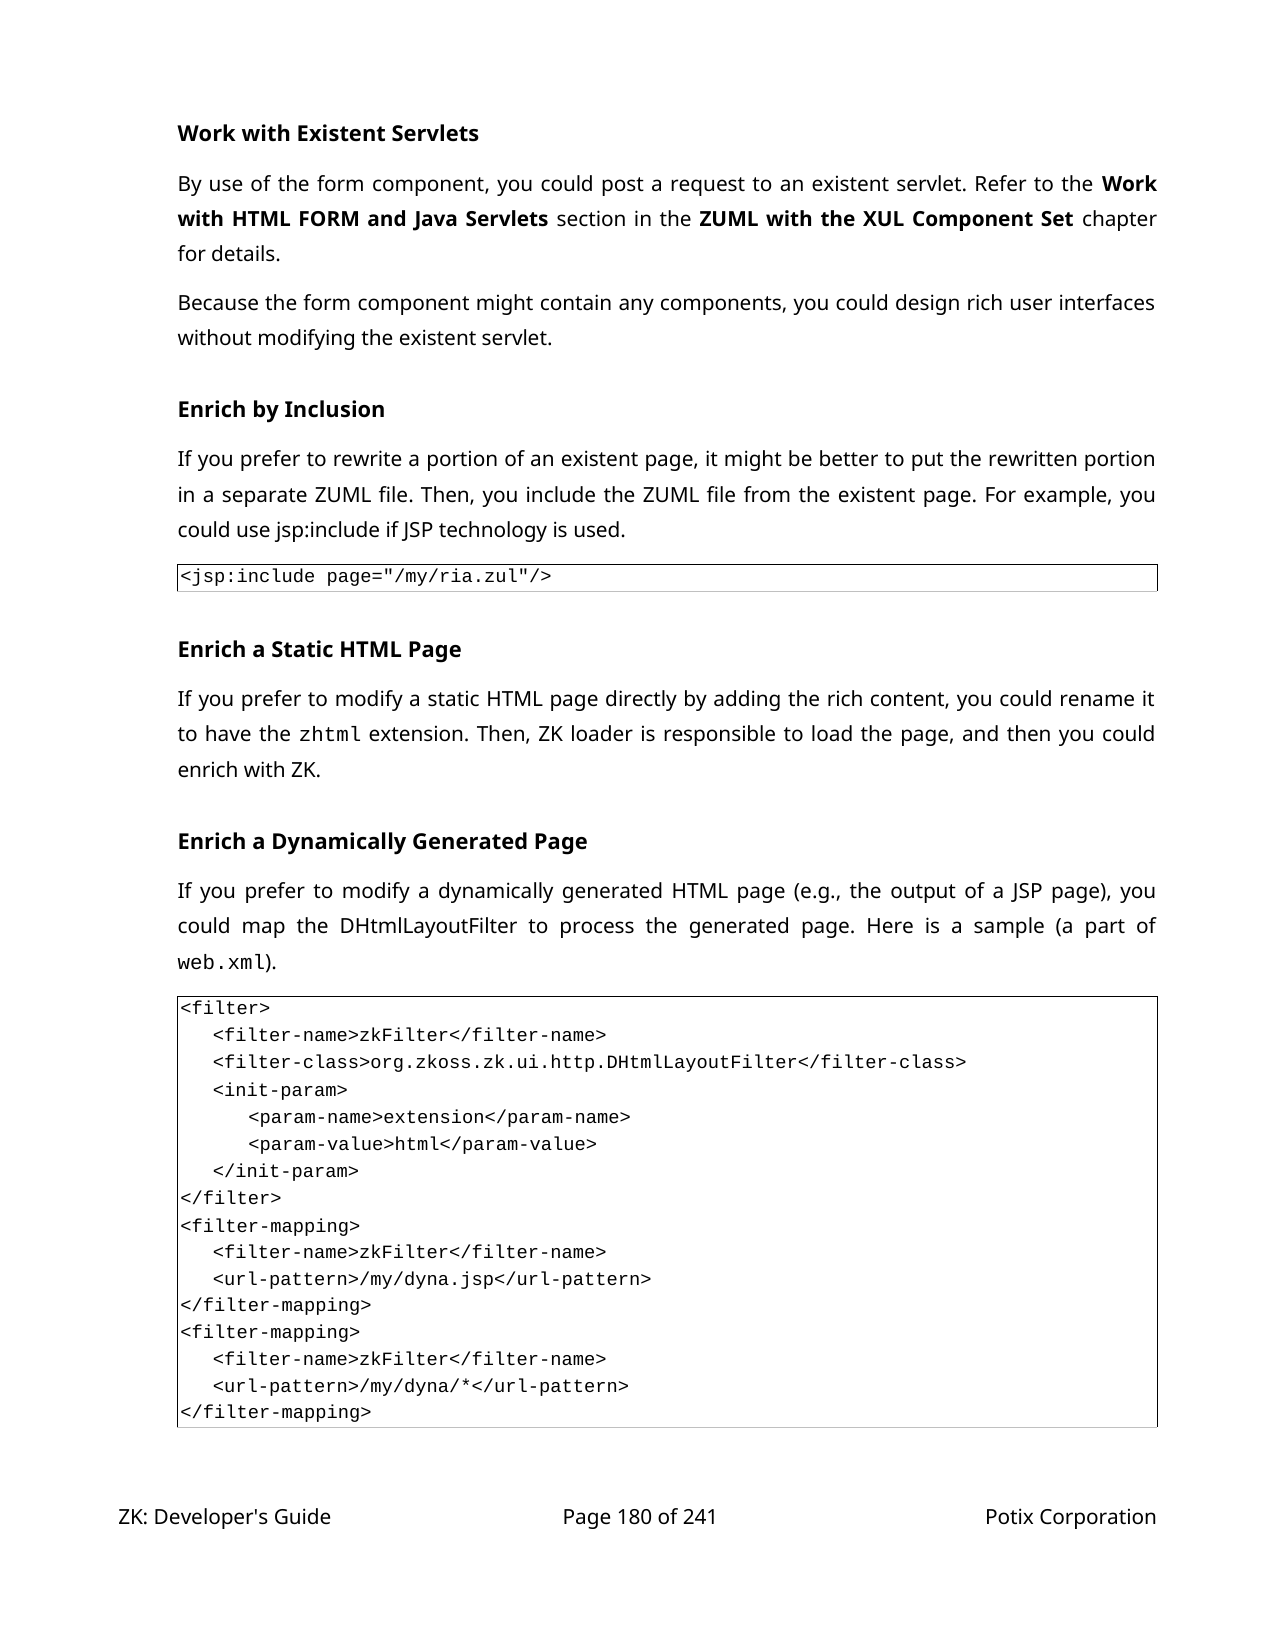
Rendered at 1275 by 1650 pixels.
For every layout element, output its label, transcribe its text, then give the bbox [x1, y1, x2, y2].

text <init-param> [178, 1077, 1157, 1102]
text <jsp:include page="/my/ria.zul"/> [178, 565, 1157, 591]
text Because the form component might contain any components, you could design rich user interfaces without modifying the existent servlet. [177, 288, 1157, 351]
text If you prefer to rewrite a portion of an existent page, it might be better to put the rewritten portion in a separate ZUML file. Then, you include the ZUML file from the existent page. For example, you could use jsp:include if JSP technology is used. [177, 444, 1157, 543]
text If you prefer to modify a static HTML page directly by adding the rich content, you could rename it to have the zhtml extension. Then, ZK loader is responsible to load the page, and then you could enrich with ZK. [177, 684, 1157, 783]
text <param-name>extension</param-name> [178, 1105, 1157, 1129]
text <filter-class>org.zkoss.zk.ui.http.DHtmlLayoutFilter</filter-class> [178, 1050, 1157, 1074]
text <filter> [178, 997, 1157, 1020]
text By use of the form component, you could post a request to an existent servlet. Refer to the Work with HTML FORM and Java Servlets section in the ZUML with the XUL Component Set chapter for details. [177, 169, 1157, 267]
subtitle Enrich a Static HTML Page [177, 634, 1157, 664]
subtitle Enrich a Dynamically Generated Page [177, 826, 1157, 856]
text </init-param> [178, 1159, 1157, 1183]
subtitle Enrich by Inclusion [177, 394, 1157, 424]
text <filter-mapping> <filter-name>zkFilter</filter-name> <url-pattern>/my/dyna.jsp</url-pattern> </filter-mapping> [178, 1213, 1157, 1317]
text <filter-mapping> <filter-name>zkFilter</filter-name> <url-pattern>/my/dyna/*</url-pattern> </filter-mapping> [178, 1320, 1157, 1427]
text <param-value>html</param-value> [178, 1132, 1157, 1156]
text </filter> [178, 1186, 1157, 1211]
subtitle Work with Existent Servlets [177, 118, 1157, 148]
text <filter-name>zkFilter</filter-name> [178, 1023, 1157, 1047]
text If you prefer to modify a dynamically generated HTML page (e.g., the output of a JSP page), you could map the DHtmlLayoutFilter to process the generated page. Here is a sample (a part of web.xml). [177, 876, 1157, 975]
